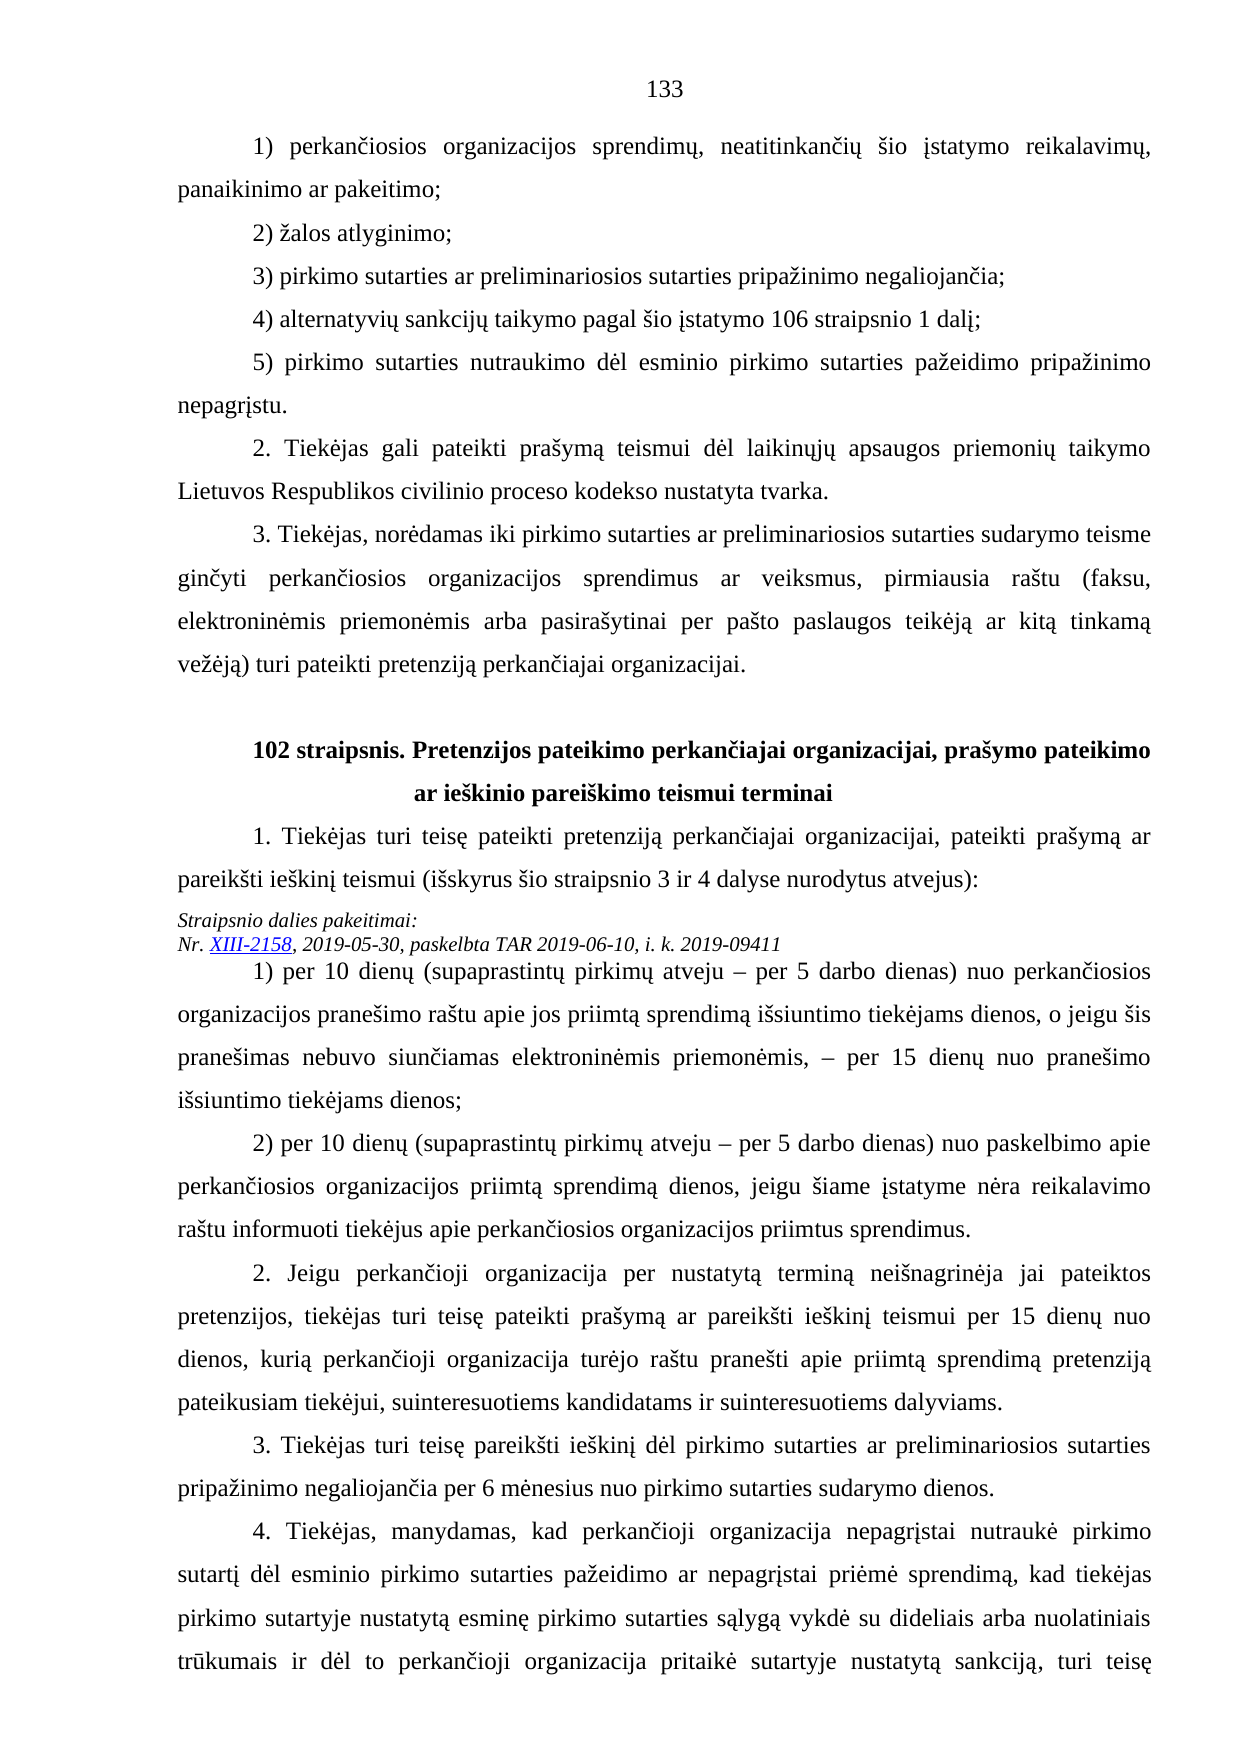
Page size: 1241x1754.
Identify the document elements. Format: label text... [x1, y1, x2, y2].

text Nr. XIII-2158, 2019-05-30, paskelbta TAR 2019-06-10, i. k. 2019-09411 [177, 932, 1152, 956]
text 2) per 10 dienų (supaprastintų pirkimų atveju – per 5 darbo dienas) nuo paskelbimo apie perkančiosios organizacijos priimtą sprendimą dienos, jeigu šiame įstatyme nėra reikalavimo raštu informuoti tiekėjus apie perkančiosios organizacijos priimtus sprendimus. [177, 1128, 1152, 1243]
text 3) pirkimo sutarties ar preliminariosios sutarties pripažinimo negaliojančia; [177, 261, 1152, 289]
text 2. Tiekėjas gali pateikti prašymą teismui dėl laikinųjų apsaugos priemonių taikymo Lietuvos Respublikos civilinio proceso kodekso nustatyta tvarka. [177, 433, 1152, 505]
text 5) pirkimo sutarties nutraukimo dėl esminio pirkimo sutarties pažeidimo pripažinimo nepagrįstu. [177, 347, 1152, 419]
text 1. Tiekėjas turi teisę pateikti pretenziją perkančiajai organizacijai, pateikti prašymą ar pareikšti ieškinį teismui (išskyrus šio straipsnio 3 ir 4 dalyse nurodytus atvejus): [177, 821, 1152, 893]
text 3. Tiekėjas turi teisę pareikšti ieškinį dėl pirkimo sutarties ar preliminariosios sutarties pripažinimo negaliojančia per 6 mėnesius nuo pirkimo sutarties sudarymo dienos. [177, 1430, 1152, 1502]
text 2. Jeigu perkančioji organizacija per nustatytą terminą neišnagrinėja jai pateiktos pretenzijos, tiekėjas turi teisę pateikti prašymą ar pareikšti ieškinį teismui per 15 dienų nuo dienos, kurią perkančioji organizacija turėjo raštu pranešti apie priimtą sprendimą pretenziją pateikusiam tiekėjui, suinteresuotiems kandidatams ir suinteresuotiems dalyviams. [177, 1258, 1152, 1416]
text 4) alternatyvių sankcijų taikymo pagal šio įstatymo 106 straipsnio 1 dalį; [177, 304, 1152, 333]
text 102 straipsnis. Pretenzijos pateikimo perkančiajai organizacijai, prašymo pateikimo ar ieškinio pareiškimo teismui terminai [252, 735, 1152, 807]
text Straipsnio dalies pakeitimai: [177, 908, 1152, 932]
text 4. Tiekėjas, manydamas, kad perkančioji organizacija nepagrįstai nutraukė pirkimo sutartį dėl esminio pirkimo sutarties pažeidimo ar nepagrįstai priėmė sprendimą, kad tiekėjas pirkimo sutartyje nustatytą esminę pirkimo sutarties sąlygą vykdė su dideliais arba nuolatiniais trūkumais ir dėl to perkančioji organizacija pritaikė sutartyje nustatytą sankciją, turi teisę [177, 1516, 1152, 1674]
text 1) per 10 dienų (supaprastintų pirkimų atveju – per 5 darbo dienas) nuo perkančiosios organizacijos pranešimo raštu apie jos priimtą sprendimą išsiuntimo tiekėjams dienos, o jeigu šis pranešimas nebuvo siunčiamas elektroninėmis priemonėmis, – per 15 dienų nuo pranešimo išsiuntimo tiekėjams dienos; [177, 956, 1152, 1114]
text 3. Tiekėjas, norėdamas iki pirkimo sutarties ar preliminariosios sutarties sudarymo teisme ginčyti perkančiosios organizacijos sprendimus ar veiksmus, pirmiausia raštu (faksu, elektroninėmis priemonėmis arba pasirašytinai per pašto paslaugos teikėją ar kitą tinkamą vežėją) turi pateikti pretenziją perkančiajai organizacijai. [177, 519, 1152, 678]
text 2) žalos atlyginimo; [177, 218, 1152, 246]
text 1) perkančiosios organizacijos sprendimų, neatitinkančių šio įstatymo reikalavimų, panaikinimo ar pakeitimo; [177, 131, 1152, 203]
